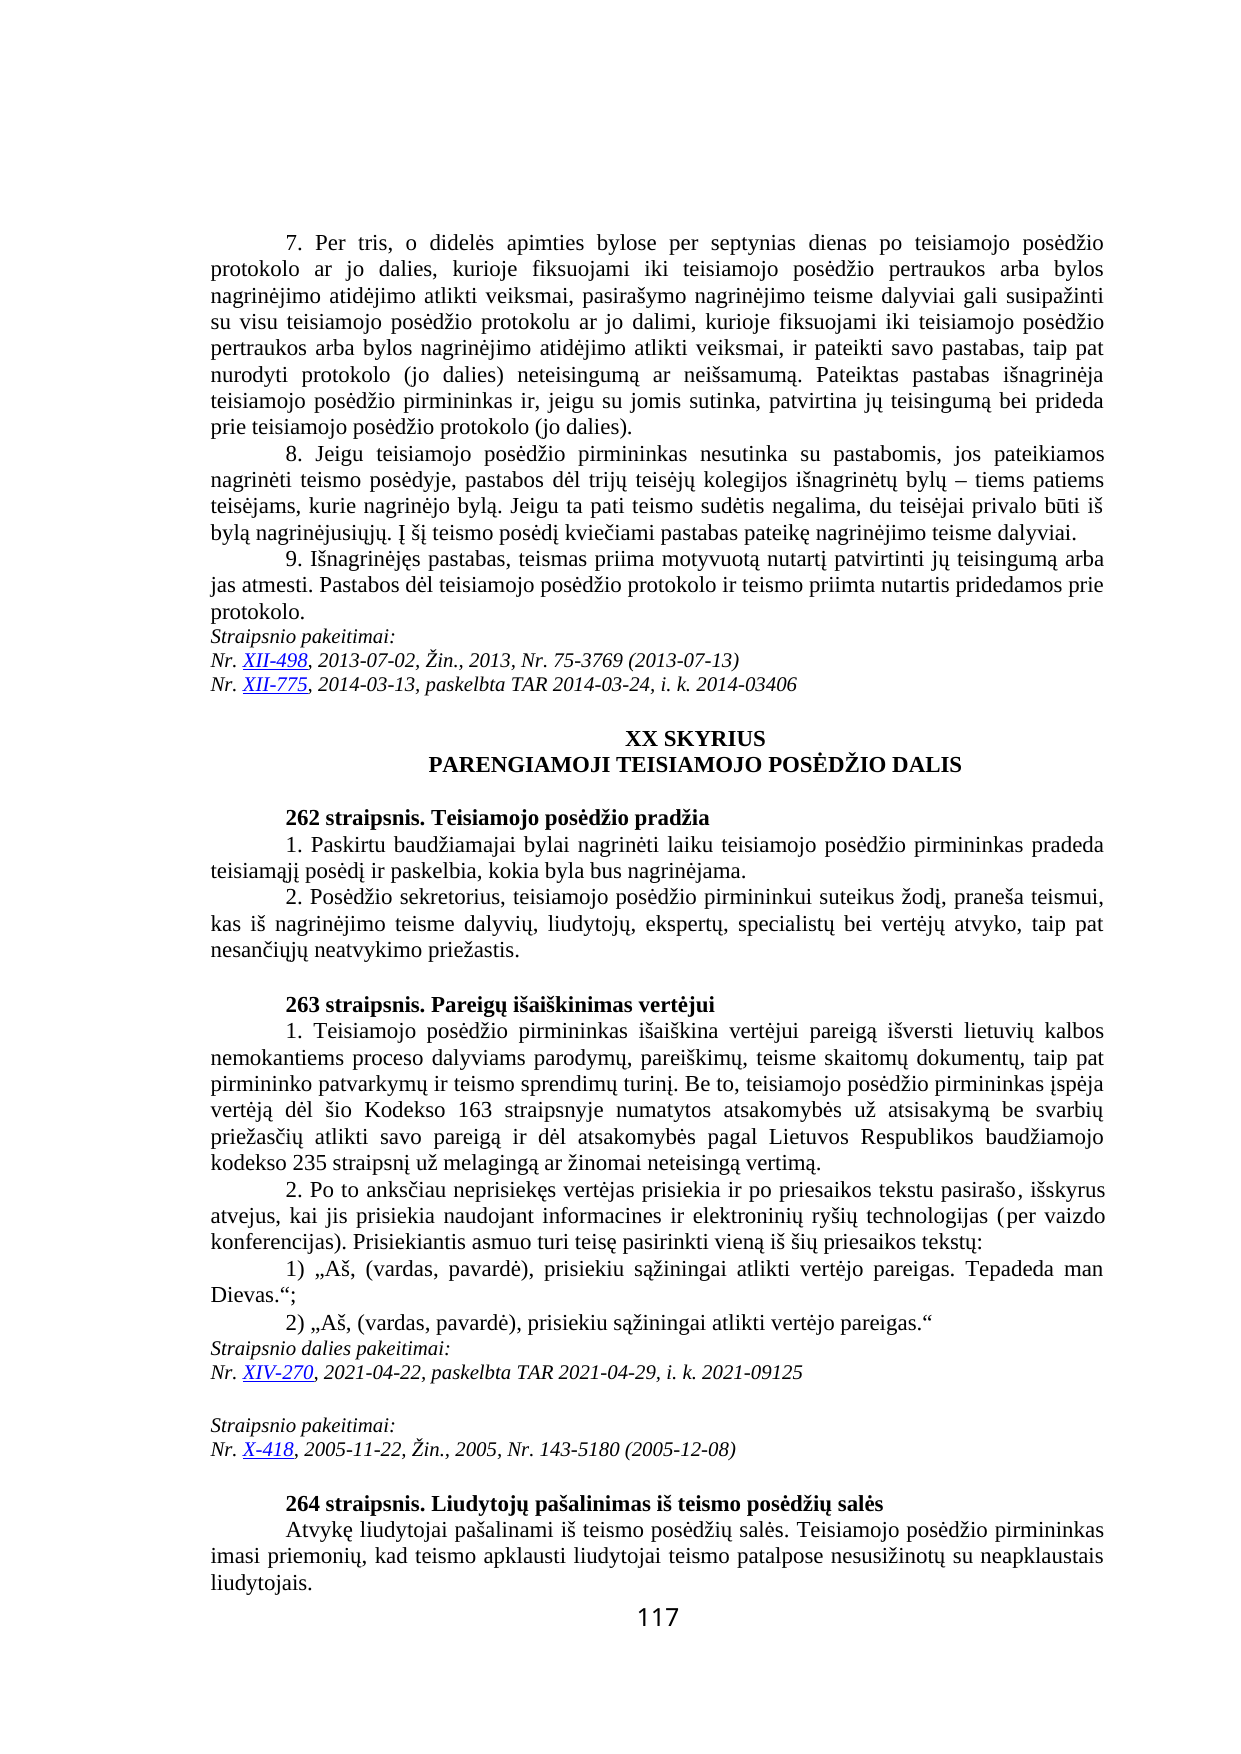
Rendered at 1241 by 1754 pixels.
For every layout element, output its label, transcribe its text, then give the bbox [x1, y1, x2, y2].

text 2) „Aš, (vardas, pavardė), prisiekiu sąžiningai atlikti vertėjo pareigas.“ [210, 1307, 1105, 1336]
text 1) „Aš, (vardas, pavardė), prisiekiu sąžiningai atlikti vertėjo pareigas. Tepadeda man Dievas.“; [210, 1255, 1105, 1307]
subtitle XX skyrius [210, 725, 1105, 752]
text 9. Išnagrinėjęs pastabas, teismas priima motyvuotą nutartį patvirtinti jų teisingumą arba jas atmesti. Pastabos dėl teisiamojo posėdžio protokolo ir teismo priimta nutartis pridedamos prie protokolo. [210, 545, 1105, 624]
text 1. Paskirtu baudžiamajai bylai nagrinėti laiku teisiamojo posėdžio pirmininkas pradeda teisiamąjį posėdį ir paskelbia, kokia byla bus nagrinėjama. [210, 831, 1105, 883]
text Parengiamoji teisiamojo posėdžio dalis [210, 752, 1105, 778]
text Atvykę liudytojai pašalinami iš teismo posėdžių salės. Teisiamojo posėdžio pirmininkas imasi priemonių, kad teismo apklausti liudytojai teismo patalpose nesusižinotų su neapklaustais liudytojais. [210, 1516, 1105, 1595]
text Nr. XIV-270, 2021-04-22, paskelbta TAR 2021-04-29, i. k. 2021-09125 [210, 1360, 1105, 1384]
text 1. Teisiamojo posėdžio pirmininkas išaiškina vertėjui pareigą išversti lietuvių kalbos nemokantiems proceso dalyviams parodymų, pareiškimų, teisme skaitomų dokumentų, taip pat pirmininko patvarkymų ir teismo sprendimų turinį. Be to, teisiamojo posėdžio pirmininkas įspėja vertėją dėl šio Kodekso 163 straipsnyje numatytos atsakomybės už atsisakymą be svarbių priežasčių atlikti savo pareigą ir dėl atsakomybės pagal Lietuvos Respublikos baudžiamojo kodekso 235 straipsnį už melagingą ar žinomai neteisingą vertimą. [210, 1017, 1105, 1176]
text 264 straipsnis. Liudytojų pašalinimas iš teismo posėdžių salės [210, 1490, 1105, 1516]
text Nr. XII-775, 2014-03-13, paskelbta TAR 2014-03-24, i. k. 2014-03406 [210, 672, 1105, 696]
text 2. Posėdžio sekretorius, teisiamojo posėdžio pirmininkui suteikus žodį, praneša teismui, kas iš nagrinėjimo teisme dalyvių, liudytojų, ekspertų, specialistų bei vertėjų atvyko, taip pat nesančiųjų neatvykimo priežastis. [210, 883, 1105, 962]
text Nr. XII-498, 2013-07-02, Žin., 2013, Nr. 75-3769 (2013-07-13) [210, 648, 1105, 672]
text 262 straipsnis. Teisiamojo posėdžio pradžia [210, 804, 1105, 831]
text Nr. X-418, 2005-11-22, Žin., 2005, Nr. 143-5180 (2005-12-08) [210, 1437, 1105, 1461]
text 8. Jeigu teisiamojo posėdžio pirmininkas nesutinka su pastabomis, jos pateikiamos nagrinėti teismo posėdyje, pastabos dėl trijų teisėjų kolegijos išnagrinėtų bylų – tiems patiems teisėjams, kurie nagrinėjo bylą. Jeigu ta pati teismo sudėtis negalima, du teisėjai privalo būti iš bylą nagrinėjusiųjų. Į šį teismo posėdį kviečiami pastabas pateikę nagrinėjimo teisme dalyviai. [210, 440, 1105, 545]
text 2. Po to anksčiau neprisiekęs vertėjas prisiekia ir po priesaikos tekstu pasirašo, išskyrus atvejus, kai jis prisiekia naudojant informacines ir elektroninių ryšių technologijas (per vaizdo konferencijas). Prisiekiantis asmuo turi teisę pasirinkti vieną iš šių priesaikos tekstų: [210, 1176, 1105, 1255]
text Straipsnio dalies pakeitimai: [210, 1336, 1105, 1360]
text 263 straipsnis. Pareigų išaiškinimas vertėjui [210, 991, 1105, 1017]
text Straipsnio pakeitimai: [210, 624, 1105, 648]
text Straipsnio pakeitimai: [210, 1413, 1105, 1437]
text 7. Per tris, o didelės apimties bylose per septynias dienas po teisiamojo posėdžio protokolo ar jo dalies, kurioje fiksuojami iki teisiamojo posėdžio pertraukos arba bylos nagrinėjimo atidėjimo atlikti veiksmai, pasirašymo nagrinėjimo teisme dalyviai gali susipažinti su visu teisiamojo posėdžio protokolu ar jo dalimi, kurioje fiksuojami iki teisiamojo posėdžio pertraukos arba bylos nagrinėjimo atidėjimo atlikti veiksmai, ir pateikti savo pastabas, taip pat nurodyti protokolo (jo dalies) neteisingumą ar neišsamumą. Pateiktas pastabas išnagrinėja teisiamojo posėdžio pirmininkas ir, jeigu su jomis sutinka, patvirtina jų teisingumą bei prideda prie teisiamojo posėdžio protokolo (jo dalies). [210, 229, 1105, 440]
